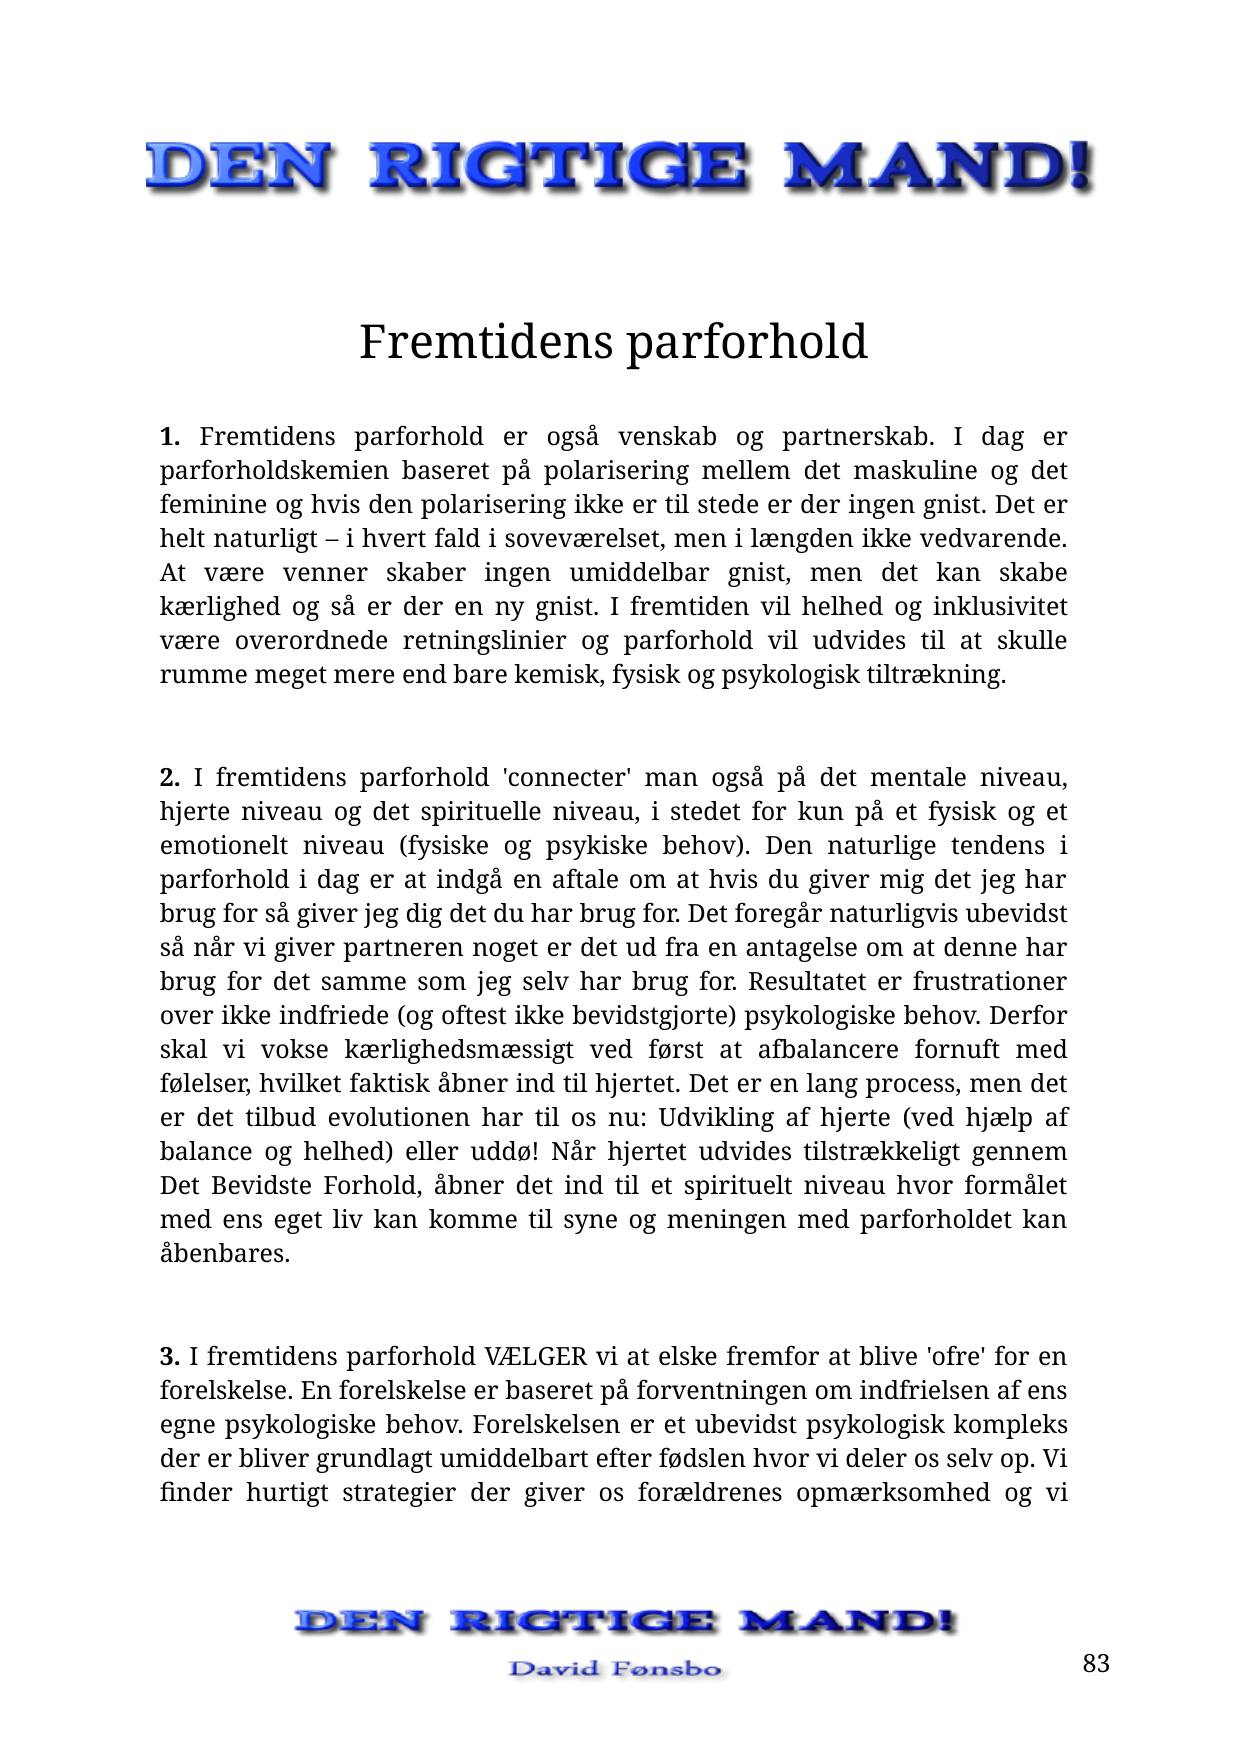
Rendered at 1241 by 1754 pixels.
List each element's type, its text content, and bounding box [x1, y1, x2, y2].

picture [118, 1559, 1111, 1689]
text 1. Fremtidens parforhold er også venskab og partnerskab. I dag er parforholdskemien baseret på polarisering mellem det maskuline og det feminine og hvis den polarisering ikke er til stede er der ingen gnist. Det er helt naturligt – i hvert fald i soveværelset, men i længden ikke vedvarende. At være venner skaber ingen umiddelbar gnist, men det kan skabe kærlighed og så er der en ny gnist. I fremtiden vil helhed og inklusivitet være overordnede retningslinier og parforhold vil udvides til at skulle rumme meget mere end bare kemisk, fysisk og psykologisk tiltrækning. [159, 418, 1069, 691]
text 2. I fremtidens parforhold 'connecter' man også på det mentale niveau, hjerte niveau og det spirituelle niveau, i stedet for kun på et fysisk og et emotionelt niveau (fysiske og psykiske behov). Den naturlige tendens i parforhold i dag er at indgå en aftale om at hvis du giver mig det jeg har brug for så giver jeg dig det du har brug for. Det foregår naturligvis ubevidst så når vi giver partneren noget er det ud fra en antagelse om at denne har brug for det samme som jeg selv har brug for. Resultatet er frustrationer over ikke indfriede (og oftest ikke bevidstgjorte) psykologiske behov. Derfor skal vi vokse kærlighedsmæssigt ved først at afbalancere fornuft med følelser, hvilket faktisk åbner ind til hjertet. Det er en lang process, men det er det tilbud evolutionen har til os nu: Udvikling af hjerte (ved hjælp af balance og helhed) eller uddø! Når hjertet udvides tilstrækkeligt gennem Det Bevidste Forhold, åbner det ind til et spirituelt niveau hvor formålet med ens eget liv kan komme til syne og meningen med parforholdet kan åbenbares. [159, 759, 1069, 1270]
subtitle Fremtidens parforhold [118, 308, 1110, 372]
text 3. I fremtidens parforhold VÆLGER vi at elske fremfor at blive 'ofre' for en forelskelse. En forelskelse er baseret på forventningen om indfrielsen af ens egne psykologiske behov. Forelskelsen er et ubevidst psykologisk kompleks der er bliver grundlagt umiddelbart efter fødslen hvor vi deler os selv op. Vi finder hurtigt strategier der giver os forældrenes opmærksomhed og vi [159, 1338, 1069, 1508]
picture [118, 59, 1111, 254]
